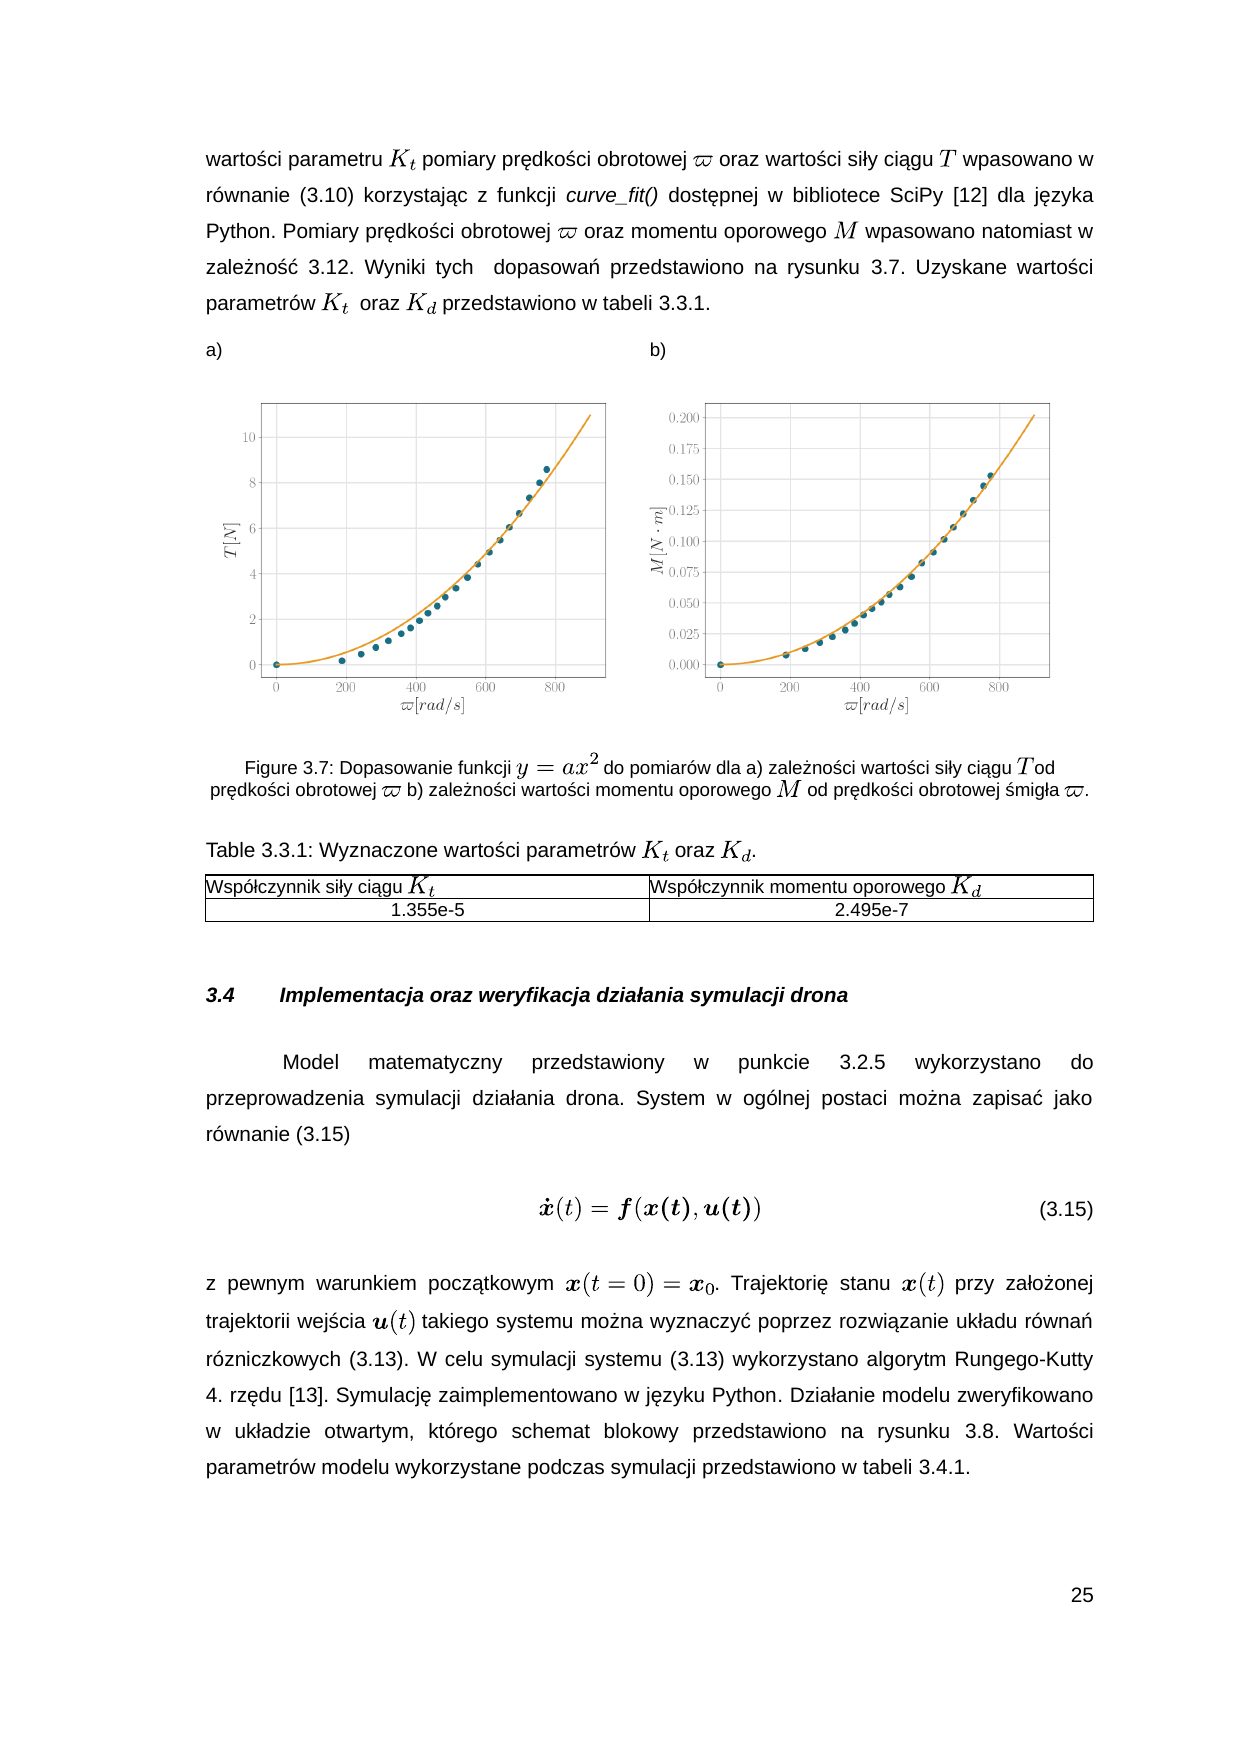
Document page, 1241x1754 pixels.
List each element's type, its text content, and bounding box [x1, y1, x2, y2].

text Model matematyczny przedstawiony w punkcie 3.2.5 wykorzystano do przeprowadzenia symulacji działania drona. System w ogólnej postaci można zapisać jako równanie (3.15) [206, 1050, 1093, 1146]
subtitle Implementacja oraz weryfikacja działania symulacji drona [206, 983, 1093, 1007]
text (3.15) [755, 1196, 1093, 1222]
text Table 3.3.1: Wyznaczone wartości parametrów oraz . [206, 838, 1093, 862]
table_cell 2.495e-7 [650, 899, 1093, 921]
table_cell 1.355e-5 [206, 899, 649, 921]
text Figure 3.7: Dopasowanie funkcji do pomiarów dla a) zależności wartości siły ciągu od prędkości obrotowej b) zależności wartości momentu oporowego od prędkości obrotowej śmigła . [206, 752, 1093, 801]
table_header [972, 876, 1093, 897]
picture [205, 360, 1094, 716]
table_cell [206, 716, 649, 740]
text wartości parametru pomiary prędkości obrotowej oraz wartości siły ciągu wpasowano w równanie (3.10) korzystając z funkcji curve_fit() dostępnej w bibliotece SciPy [12] dla języka Python. Pomiary prędkości obrotowej oraz momentu oporowego wpasowano natomiast w zależność 3.12. Wyniki tych dopasowań przedstawiono na rysunku 3.7. Uzyskane wartości parametrów oraz przedstawiono w tabeli 3.3.1. [206, 147, 1093, 315]
table_header a) [206, 339, 649, 360]
table_header Współczynnik siły ciągu [206, 876, 430, 897]
table_header b) [650, 339, 1093, 360]
text [206, 1196, 562, 1222]
text z pewnym warunkiem początkowym . Trajektorię stanu przy założonej trajektorii wejścia takiego systemu można wyznaczyć poprzez rozwiązanie układu równań rózniczkowych (3.13). W celu symulacji systemu (3.13) wykorzystano algorytm Rungego-Kutty 4. rzędu [13]. Symulację zaimplementowano w języku Python. Działanie modelu zweryfikowano w układzie otwartym, którego schemat blokowy przedstawiono na rysunku 3.8. Wartości parametrów modelu wykorzystane podczas symulacji przedstawiono w tabeli 3.4.1. [206, 1271, 1093, 1479]
table_header Współczynnik momentu oporowego [650, 876, 972, 897]
table_cell [650, 716, 1093, 740]
table_header [429, 876, 649, 897]
